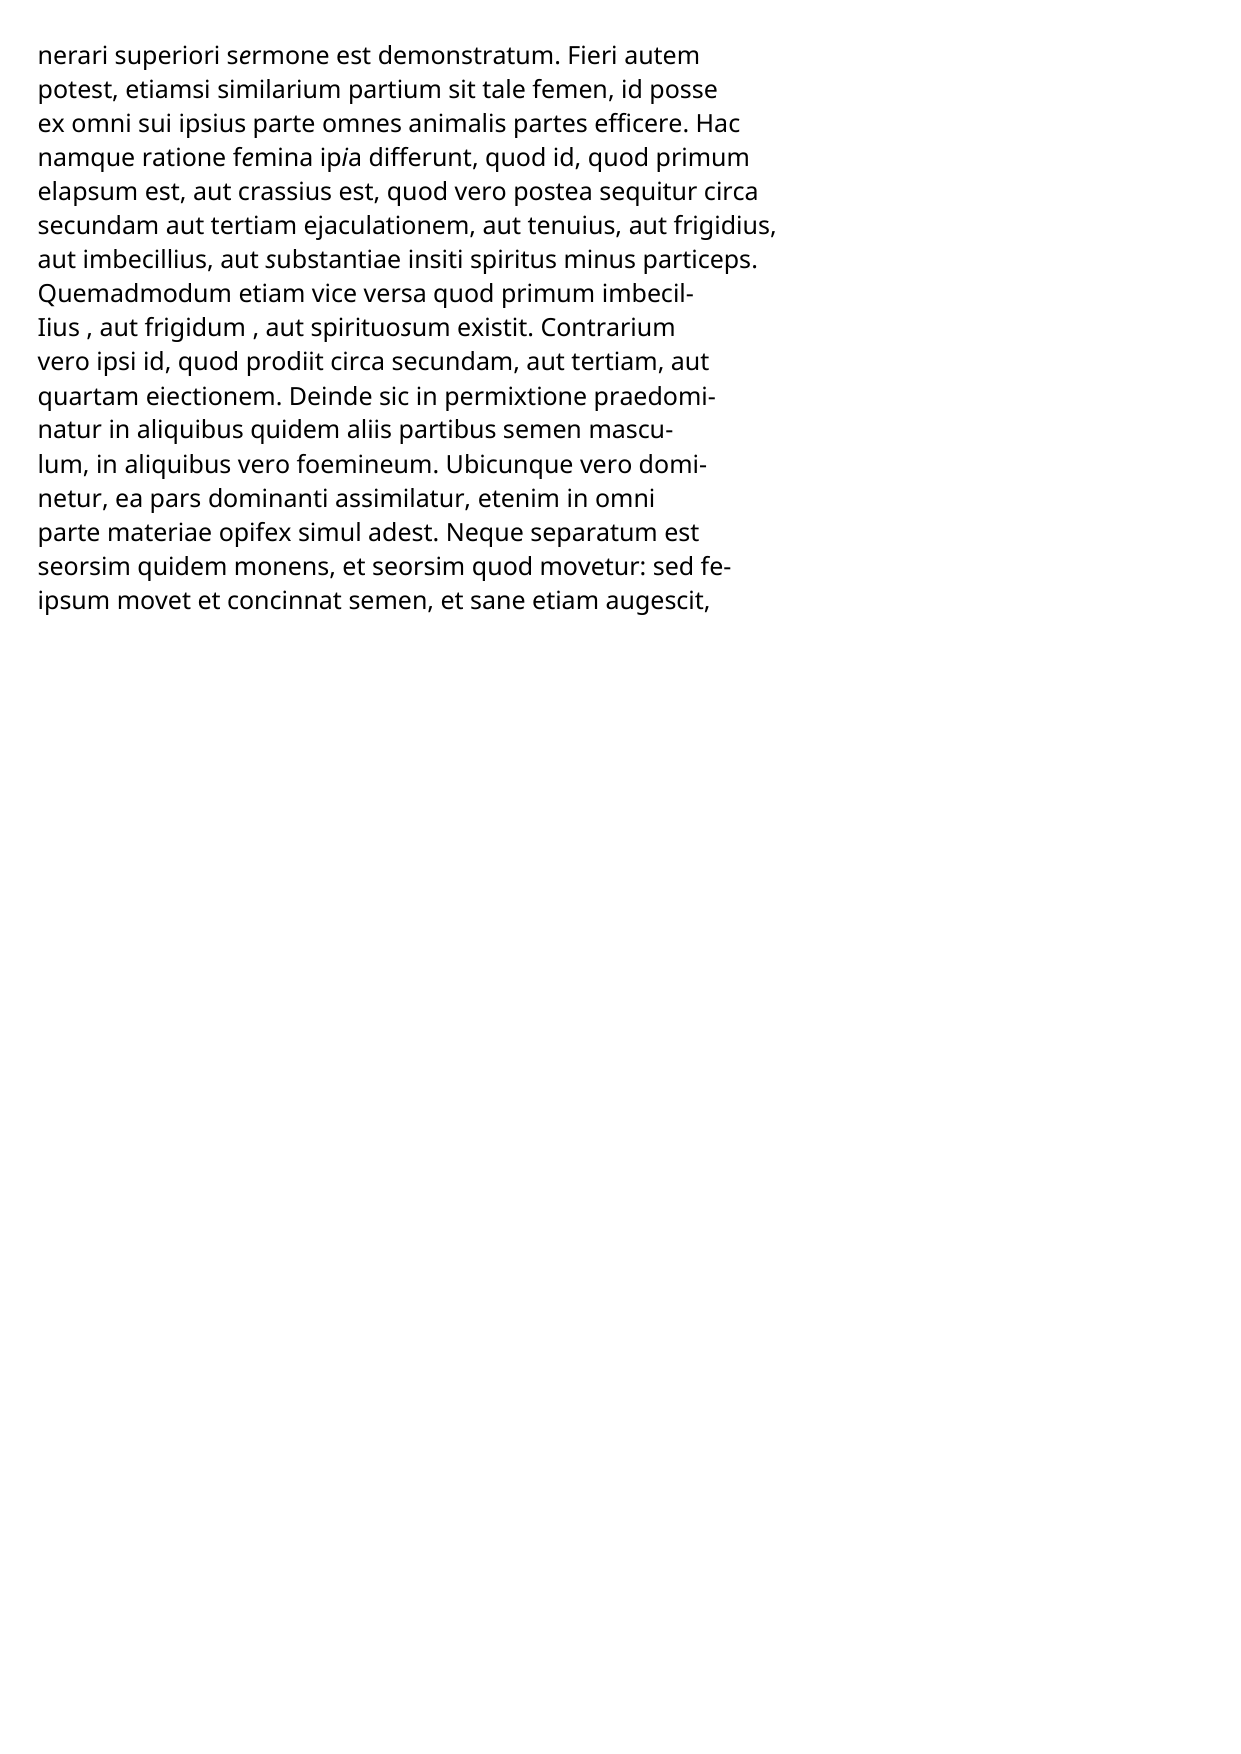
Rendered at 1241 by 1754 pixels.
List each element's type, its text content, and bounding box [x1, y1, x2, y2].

text nerari superiori sermone est demonstratum. Fieri autem potest, etiamsi similarium partium sit tale femen, id posse ex omni sui ipsius parte omnes animalis partes efficere. Hac namque ratione femina ipia differunt, quod id, quod primum elapsum est, aut crassius est, quod vero postea sequitur circa secundam aut tertiam ejaculationem, aut tenuius, aut frigidius, aut imbecillius, aut substantiae insiti spiritus minus particeps. Quemadmodum etiam vice versa quod primum imbecil- Iius , aut frigidum , aut spirituosum existit. Contrarium vero ipsi id, quod prodiit circa secundam, aut tertiam, aut quartam eiectionem. Deinde sic in permixtione praedomi- natur in aliquibus quidem aliis partibus semen mascu- lum, in aliquibus vero foemineum. Ubicunque vero domi- netur, ea pars dominanti assimilatur, etenim in omni parte materiae opifex simul adest. Neque separatum est seorsim quidem monens, et seorsim quod movetur: sed fe- ipsum movet et concinnat semen, et sane etiam augescit, [37, 37, 1203, 617]
